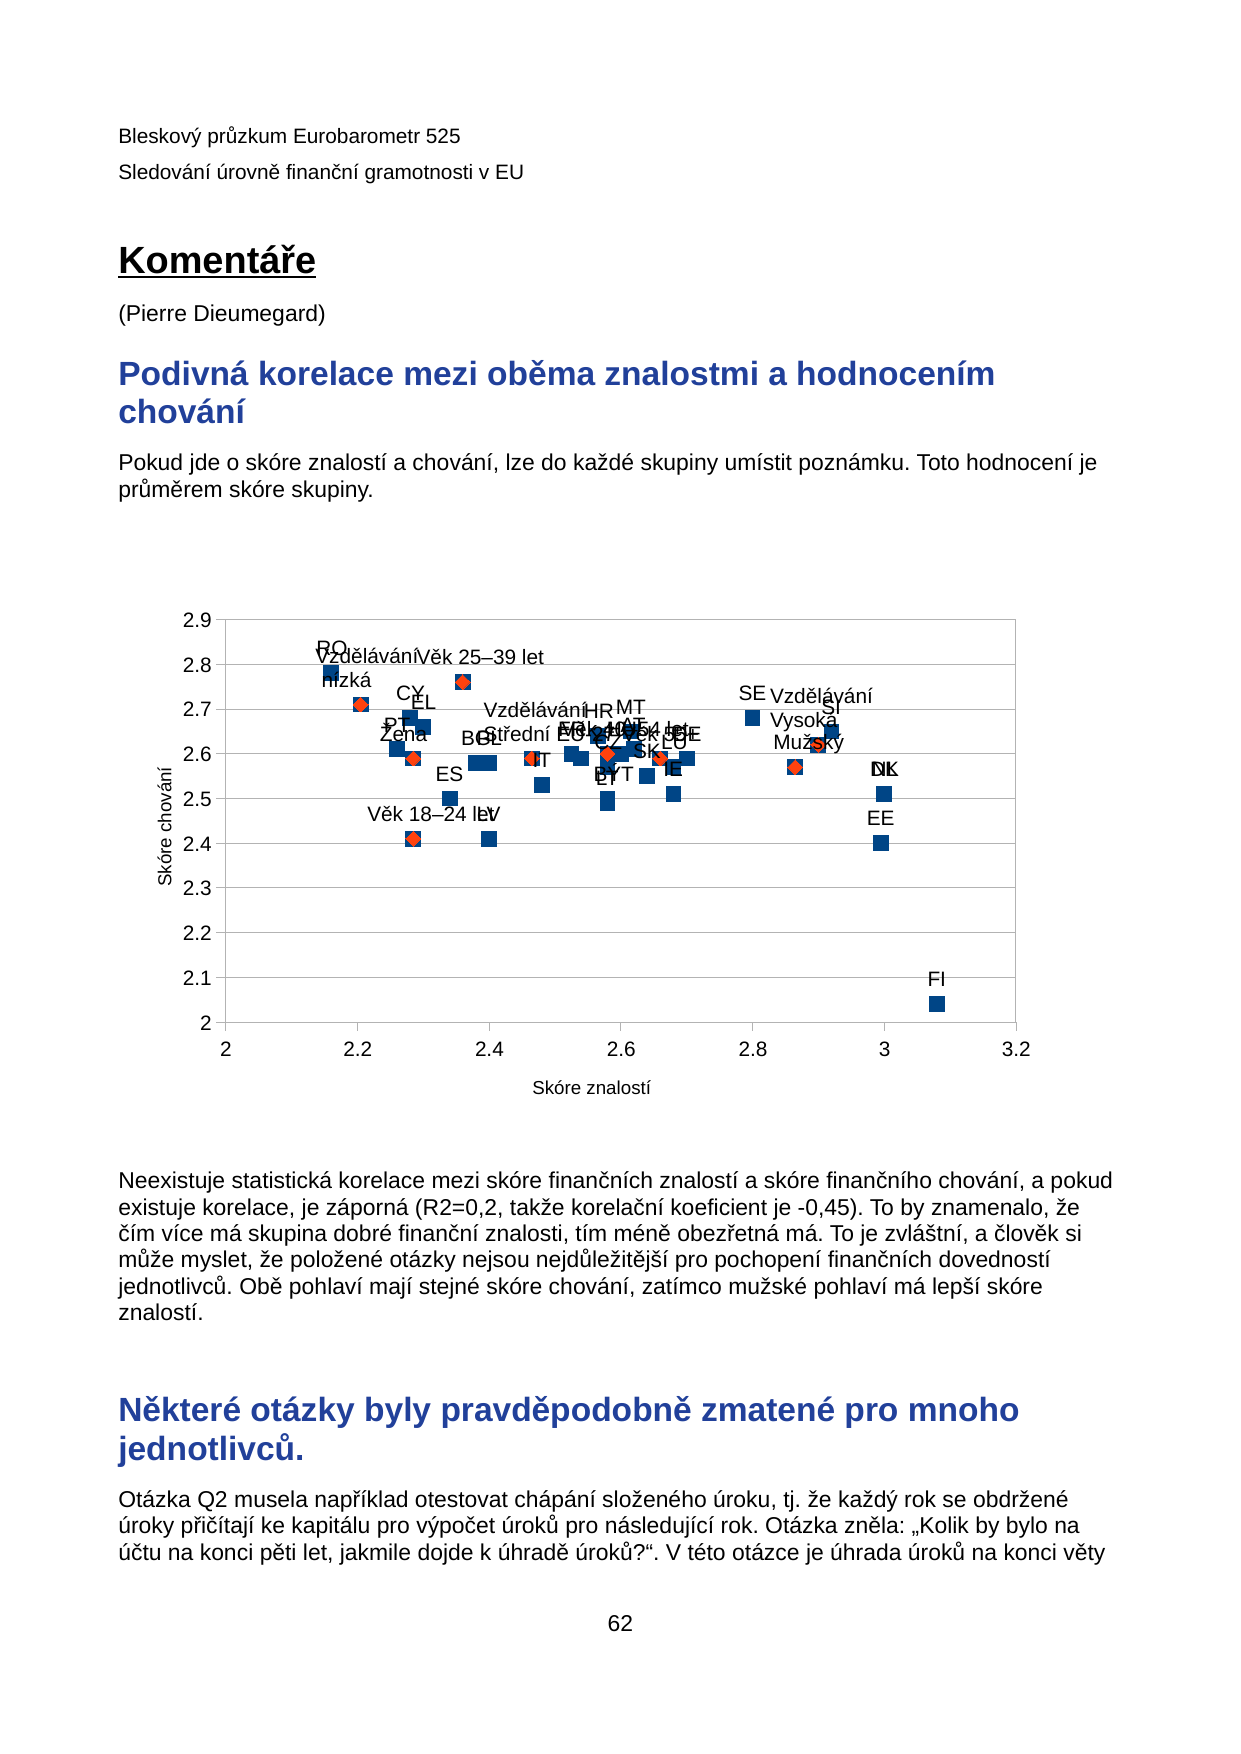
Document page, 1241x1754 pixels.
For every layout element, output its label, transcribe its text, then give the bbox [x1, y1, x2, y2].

text Pokud jde o skóre znalostí a chování, lze do každé skupiny umístit poznámku. Toto hodnocení je průměrem skóre skupiny. [118, 449, 1122, 502]
subtitle Některé otázky byly pravděpodobně zmatené pro mnoho jednotlivců. [118, 1390, 1122, 1468]
subtitle Komentáře [118, 238, 1122, 282]
text (Pierre Dieumegard) [118, 300, 1122, 327]
text Otázka Q2 musela například otestovat chápání složeného úroku, tj. že každý rok se obdržené úroky přičítají ke kapitálu pro výpočet úroků pro následující rok. Otázka zněla: „Kolik by bylo na účtu na konci pěti let, jakmile dojde k úhradě úroků?“. V této otázce je úhrada úroků na konci věty [118, 1486, 1122, 1565]
text Neexistuje statistická korelace mezi skóre finančních znalostí a skóre finančního chování, a pokud existuje korelace, je záporná (R2=0,2, takže korelační koeficient je -0,45). To by znamenalo, že čím více má skupina dobré finanční znalosti, tím méně obezřetná má. To je zvláštní, a člověk si může myslet, že položené otázky nejsou nejdůležitější pro pochopení finančních dovedností jednotlivců. Obě pohlaví mají stejné skóre chování, zatímco mužské pohlaví má lepší skóre znalostí. [118, 1167, 1122, 1325]
subtitle Podivná korelace mezi oběma znalostmi a hodnocením chování [118, 353, 1122, 431]
